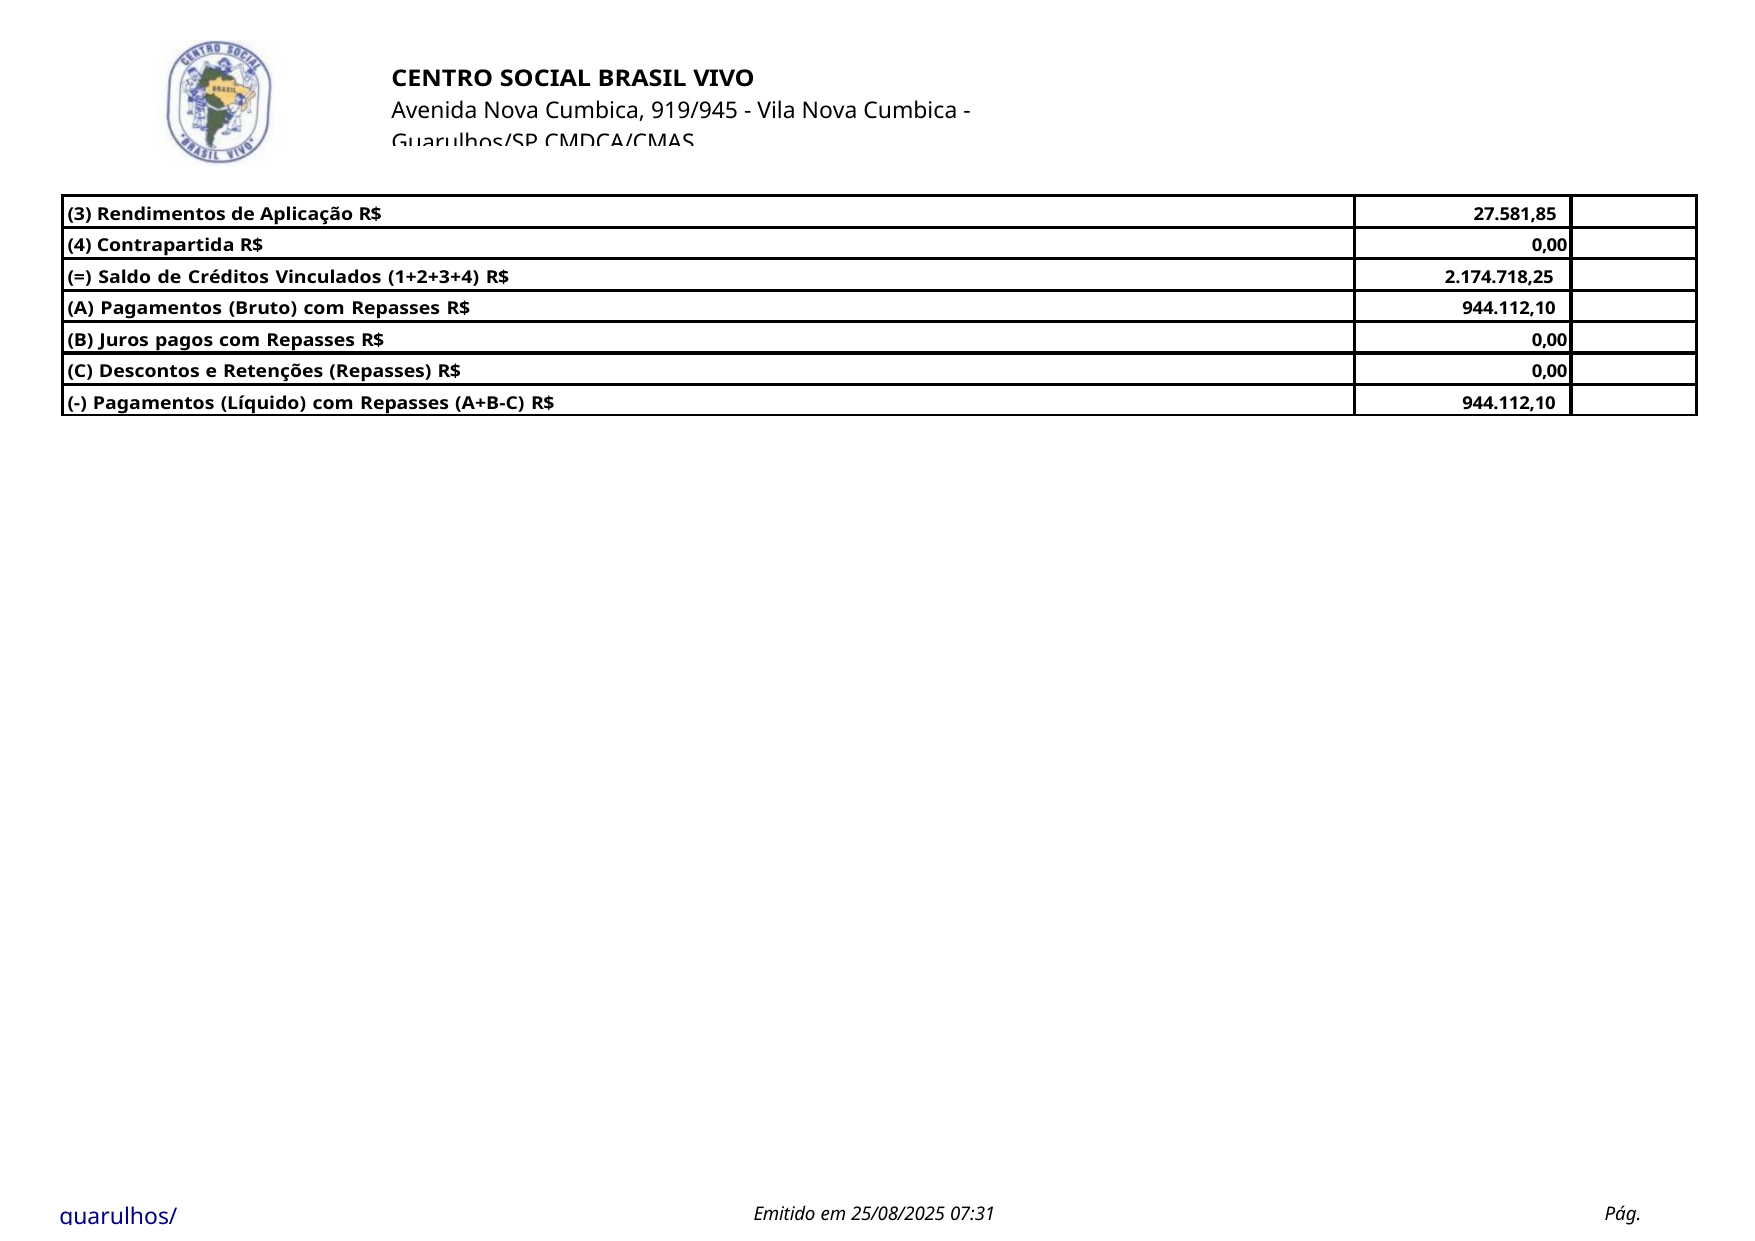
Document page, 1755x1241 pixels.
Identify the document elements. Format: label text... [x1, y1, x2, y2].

table_cell (=) Saldo de Créditos Vinculados (1+2+3+4) R$ [64, 260, 1353, 288]
table_cell [1573, 197, 1695, 226]
table_cell [1573, 292, 1695, 320]
table_cell (C) Descontos e Retenções (Repasses) R$ [64, 355, 1353, 383]
table_cell 944.112,10 [1356, 386, 1569, 414]
table_cell [1573, 386, 1695, 414]
table_cell [1573, 323, 1695, 351]
table_cell (3) Rendimentos de Aplicação R$ [64, 197, 1353, 226]
table_cell (-) Pagamentos (Líquido) com Repasses (A+B-C) R$ [64, 386, 1353, 414]
table_cell 27.581,85 [1356, 197, 1569, 226]
table_cell 0,00 [1356, 355, 1569, 383]
table_cell [1573, 229, 1695, 257]
table_cell 944.112,10 [1356, 292, 1569, 320]
table_cell [1573, 355, 1695, 383]
table_cell (A) Pagamentos (Bruto) com Repasses R$ [64, 292, 1353, 320]
table_cell (4) Contrapartida R$ [64, 229, 1353, 257]
table_cell 2.174.718,25 [1356, 260, 1569, 288]
table_cell (B) Juros pagos com Repasses R$ [64, 323, 1353, 351]
table_cell [1573, 260, 1695, 288]
table_cell 0,00 [1356, 229, 1569, 257]
table_cell 0,00 [1356, 323, 1569, 351]
